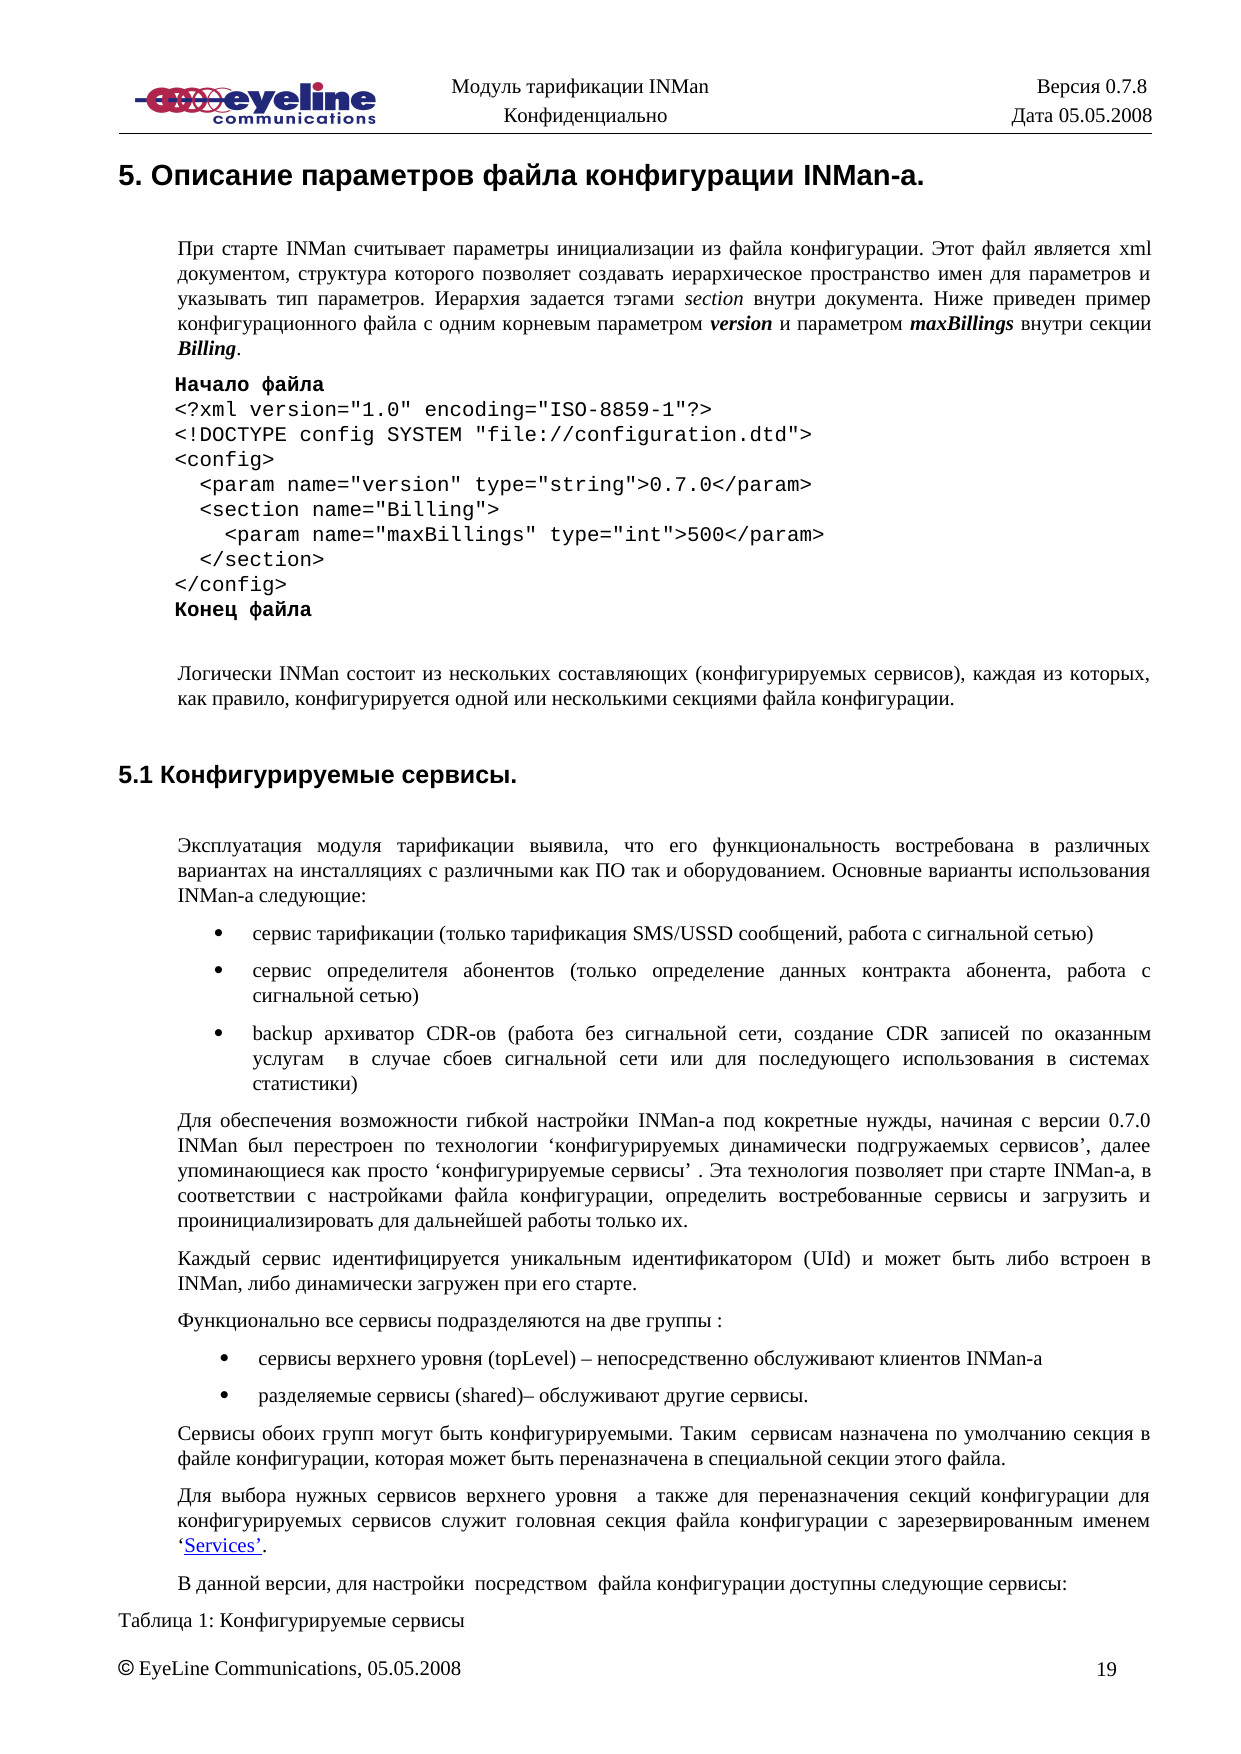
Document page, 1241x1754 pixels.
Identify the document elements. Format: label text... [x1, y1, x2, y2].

text Таблица 1: Конфигурируемые сервисы [118, 1607, 1151, 1632]
text <?xml version="1.0" encoding="ISO-8859-1"?> [174, 397, 1151, 422]
list backup архиватор CDR-ов (работа без сигнальной сети, создание CDR записей по оказанным услугам в случае сбоев сигнальной сети или для последующего использования в системах статистики) [215, 1020, 1151, 1095]
picture [135, 82, 376, 124]
text Для обеспечения возможности гибкой настройки INMan-a под кокретные нужды, начиная с версии 0.7.0 INMan был перестроен по технологии ‘конфигурируемых динамически подгружаемых сервисов’, далее упоминающиеся как просто ‘конфигурируемые сервисы’ . Эта технология позволяет при старте INMan-a, в соответствии с настройками файла конфигурации, определить востребованные сервисы и загрузить и проинициализировать для дальнейшей работы только их. [177, 1107, 1151, 1232]
text Логически INMan состоит из нескольких составляющих (конфигурируемых сервисов), каждая из которых, как правило, конфигурируется одной или несколькими секциями файла конфигурации. [177, 660, 1151, 710]
subtitle Описание параметров файла конфигурации INMan-а. [118, 158, 1151, 191]
text Для выбора нужных сервисов верхнего уровня а также для переназначения секций конфигурации для конфигурируемых сервисов служит головная секция файла конфигурации с зарезервированным именем ‘Services’. [177, 1482, 1151, 1557]
text </config> [174, 572, 1151, 597]
text Эксплуатация модуля тарификации выявила, что его функциональность востребована в различных вариантах на инсталляциях с различными как ПО так и оборудованием. Основные варианты использования INMan-a следующие: [177, 832, 1151, 907]
text Функционально все сервисы подразделяются на две группы : [177, 1307, 1151, 1332]
text <param name="version" type="string">0.7.0</param> [174, 472, 1151, 497]
text <config> [174, 447, 1151, 472]
list сервис определителя абонентов (только определение данных контракта абонента, работа с сигнальной сетью) [215, 957, 1151, 1007]
text Сервисы обоих групп могут быть конфигурируемыми. Таким сервисам назначена по умолчанию секция в файле конфигурации, которая может быть переназначена в специальной секции этого файла. [177, 1420, 1151, 1470]
text В данной версии, для настройки посредством файла конфигурации доступны следующие сервисы: [177, 1570, 1151, 1595]
list сервис тарификации (только тарификация SMS/USSD сообщений, работа с сигнальной сетью) [215, 920, 1151, 945]
list сервисы верхнего уровня (topLevel) – непосредственно обслуживают клиентов INMan-a [221, 1345, 1151, 1370]
text <param name="maxBillings" type="int">500</param> [174, 522, 1151, 547]
text Начало файла [174, 372, 1151, 397]
text </section> [174, 547, 1151, 572]
text <!DOCTYPE config SYSTEM "file://configuration.dtd"> [174, 422, 1151, 447]
text <section name="Billing"> [174, 497, 1151, 522]
subtitle Конфигурируемые сервисы. [118, 760, 1151, 789]
text Конец файла [174, 597, 1151, 622]
list разделяемые сервисы (shared)– обслуживают другие сервисы. [221, 1382, 1151, 1407]
text При старте INMan считывает параметры инициализации из файла конфигурации. Этот файл является xml документом, структура которого позволяет создавать иерархическое пространство имен для параметров и указывать тип параметров. Иерархия задается тэгами section внутри документа. Ниже приведен пример конфигурационного файла с одним корневым параметром version и параметром maxBillings внутри секции Billing. [177, 235, 1151, 360]
text Каждый сервис идентифицируется уникальным идентификатором (UId) и может быть либо встроен в INMan, либо динамически загружен при его старте. [177, 1245, 1151, 1295]
